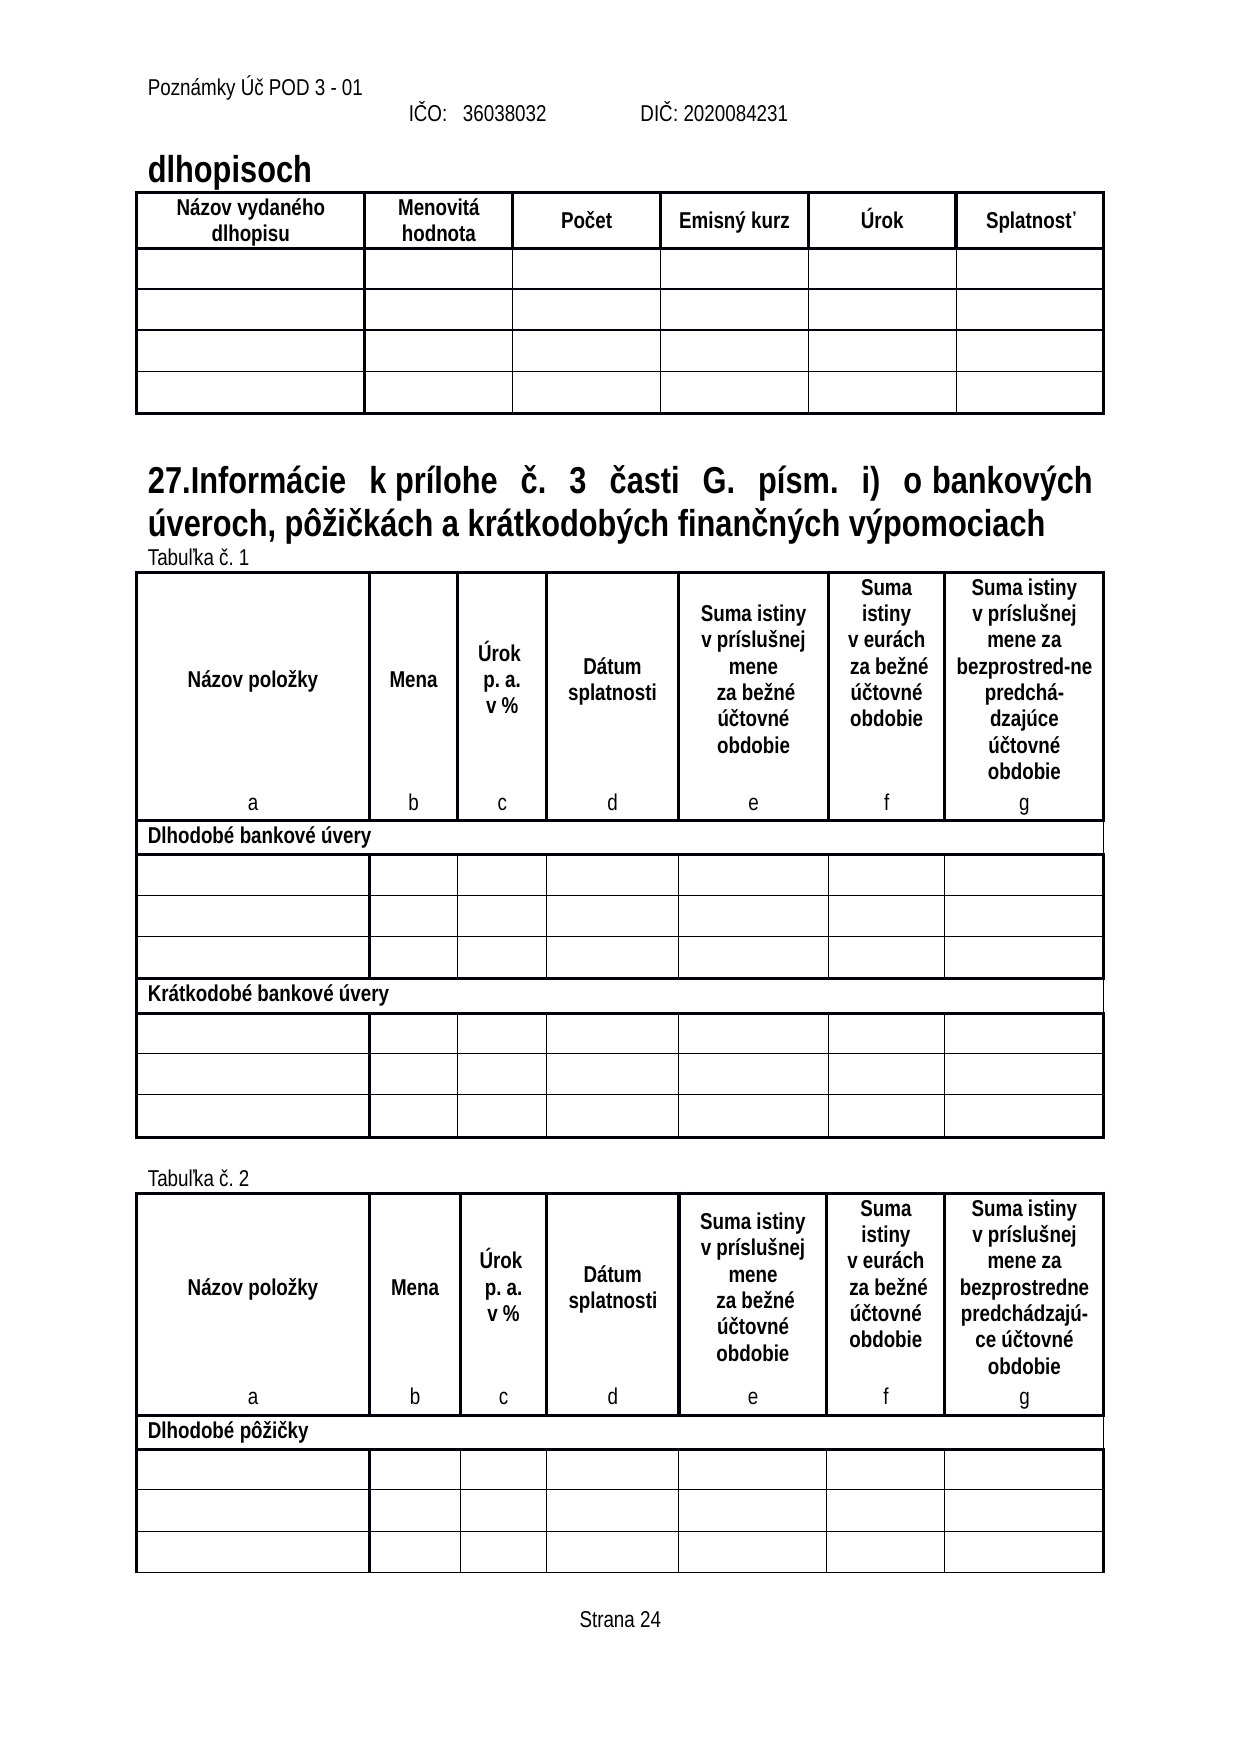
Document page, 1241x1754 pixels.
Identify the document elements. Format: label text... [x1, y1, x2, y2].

table_cell [138, 1015, 368, 1053]
table_cell [661, 290, 808, 329]
table_cell [945, 1451, 1102, 1489]
table_header Počet [514, 194, 659, 247]
table_cell [138, 856, 368, 894]
table_cell [371, 1532, 460, 1572]
table_cell [547, 856, 678, 894]
table_cell [829, 856, 944, 894]
table_cell [547, 937, 678, 977]
table_cell [547, 1054, 678, 1094]
table_header Názov položky [138, 1195, 368, 1379]
table_cell g [946, 1379, 1102, 1413]
table_header Úrok [810, 194, 954, 247]
table_cell [945, 896, 1102, 936]
table_cell g [946, 785, 1102, 819]
table_cell b [371, 1379, 459, 1413]
table_header Dátum splatnosti [548, 574, 677, 784]
table_cell [371, 1054, 457, 1094]
table_cell [547, 1095, 678, 1136]
table_cell [371, 1015, 457, 1053]
table_cell [809, 331, 956, 371]
table_header Úrok p. a. v % [459, 574, 545, 784]
table_header Menovitá hodnota [366, 194, 511, 247]
table_cell f [828, 1379, 943, 1413]
table_cell [371, 856, 457, 894]
table_cell d [548, 785, 677, 819]
table_cell e [681, 1379, 825, 1413]
table_cell [547, 1532, 678, 1572]
table_cell Dlhodobé bankové úvery [138, 822, 1103, 853]
table_cell f [830, 785, 943, 819]
table_cell [458, 896, 546, 936]
table_cell [138, 331, 363, 371]
list Informácie k prílohe č. 3 časti G. písm. i) o bankových úveroch, pôžičkách a krátkodobých finančných výpomociach [148, 458, 1092, 544]
table_cell [829, 896, 944, 936]
table_cell [513, 372, 660, 412]
table_header Suma istiny v príslušnej mene za bezprostred-ne predchá-dzajúce účtovné obdobie [946, 574, 1102, 784]
table_cell [829, 1095, 944, 1136]
table_cell [809, 250, 956, 288]
table_header Suma istiny v príslušnej mene za bezprostredne predchádzajú-ce účtovné obdobie [946, 1195, 1102, 1379]
table_header Dátum splatnosti [548, 1195, 677, 1379]
table_cell [138, 1054, 368, 1094]
table_cell [945, 1490, 1102, 1531]
table_cell a [138, 1379, 368, 1413]
table_cell [366, 290, 512, 329]
table_cell [945, 937, 1102, 977]
table_cell [679, 856, 828, 894]
table_cell [829, 1054, 944, 1094]
table_cell [371, 1490, 460, 1531]
table_cell a [138, 785, 368, 819]
table_cell [138, 250, 363, 288]
table_cell d [548, 1379, 677, 1413]
table_header Suma istiny v príslušnej mene za bežné účtovné obdobie [681, 1195, 825, 1379]
table_header Mena [371, 1195, 459, 1379]
table_cell [679, 1015, 828, 1053]
table_cell [458, 1095, 546, 1136]
table_cell [679, 1095, 828, 1136]
table_cell [679, 1490, 826, 1531]
table_cell Krátkodobé bankové úvery [138, 980, 1103, 1012]
table_cell [957, 290, 1102, 329]
table_cell [458, 1015, 546, 1053]
table_cell [513, 331, 660, 371]
table_cell [461, 1490, 546, 1531]
table_cell [547, 1015, 678, 1053]
table_header Suma istiny v eurách za bežné účtovné obdobie [830, 574, 943, 784]
table_header Suma istiny v eurách za bežné účtovné obdobie [828, 1195, 943, 1379]
table_header Mena [371, 574, 456, 784]
table_cell [679, 896, 828, 936]
table_cell [513, 290, 660, 329]
table_cell [827, 1490, 944, 1531]
table_cell [945, 1532, 1102, 1572]
table_header Názov položky [138, 574, 368, 784]
table_cell [827, 1532, 944, 1572]
table_cell [809, 290, 956, 329]
table_cell [679, 1532, 826, 1572]
table_cell [366, 372, 512, 412]
table_cell b [371, 785, 456, 819]
table_cell [458, 1054, 546, 1094]
table_cell [661, 250, 808, 288]
table_cell e [680, 785, 827, 819]
table_cell [458, 856, 546, 894]
table_cell [957, 331, 1102, 371]
text Tabuľka č. 2 [148, 1165, 1092, 1192]
table_cell [138, 937, 368, 977]
table_header Suma istiny v príslušnej mene za bežné účtovné obdobie [680, 574, 827, 784]
table_cell [513, 250, 660, 288]
table_cell [829, 1015, 944, 1053]
list dlhopisoch [148, 148, 1092, 191]
table_cell [458, 937, 546, 977]
table_cell [661, 372, 808, 412]
table_cell [371, 1451, 460, 1489]
table_cell [138, 1451, 368, 1489]
table_cell [461, 1532, 546, 1572]
table_cell c [462, 1379, 545, 1413]
text Tabuľka č. 1 [148, 544, 1092, 571]
table_cell c [459, 785, 545, 819]
table_cell [945, 856, 1102, 894]
table_cell [371, 937, 457, 977]
table_cell [809, 372, 956, 412]
table_cell [138, 372, 363, 412]
table_cell [957, 372, 1102, 412]
table_cell [138, 1490, 368, 1531]
table_header Emisný kurz [662, 194, 807, 247]
table_cell Dlhodobé pôžičky [138, 1417, 1103, 1448]
table_cell [547, 1490, 678, 1531]
table_cell [371, 896, 457, 936]
table_cell [827, 1451, 944, 1489]
table_cell [957, 250, 1102, 288]
table_header Úrok p. a. v % [462, 1195, 545, 1379]
table_cell [829, 937, 944, 977]
table_cell [366, 331, 512, 371]
table_cell [679, 937, 828, 977]
table_cell [461, 1451, 546, 1489]
table_cell [679, 1451, 826, 1489]
table_cell [945, 1095, 1102, 1136]
table_cell [138, 290, 363, 329]
table_cell [547, 896, 678, 936]
table_cell [371, 1095, 457, 1136]
table_cell [138, 1095, 368, 1136]
table_cell [366, 250, 512, 288]
table_header Splatnosť [958, 194, 1102, 247]
table_cell [679, 1054, 828, 1094]
table_cell [547, 1451, 678, 1489]
table_cell [945, 1054, 1102, 1094]
table_cell [945, 1015, 1102, 1053]
table_header Názov vydaného dlhopisu [138, 194, 363, 247]
table_cell [661, 331, 808, 371]
table_cell [138, 896, 368, 936]
table_cell [138, 1532, 368, 1572]
